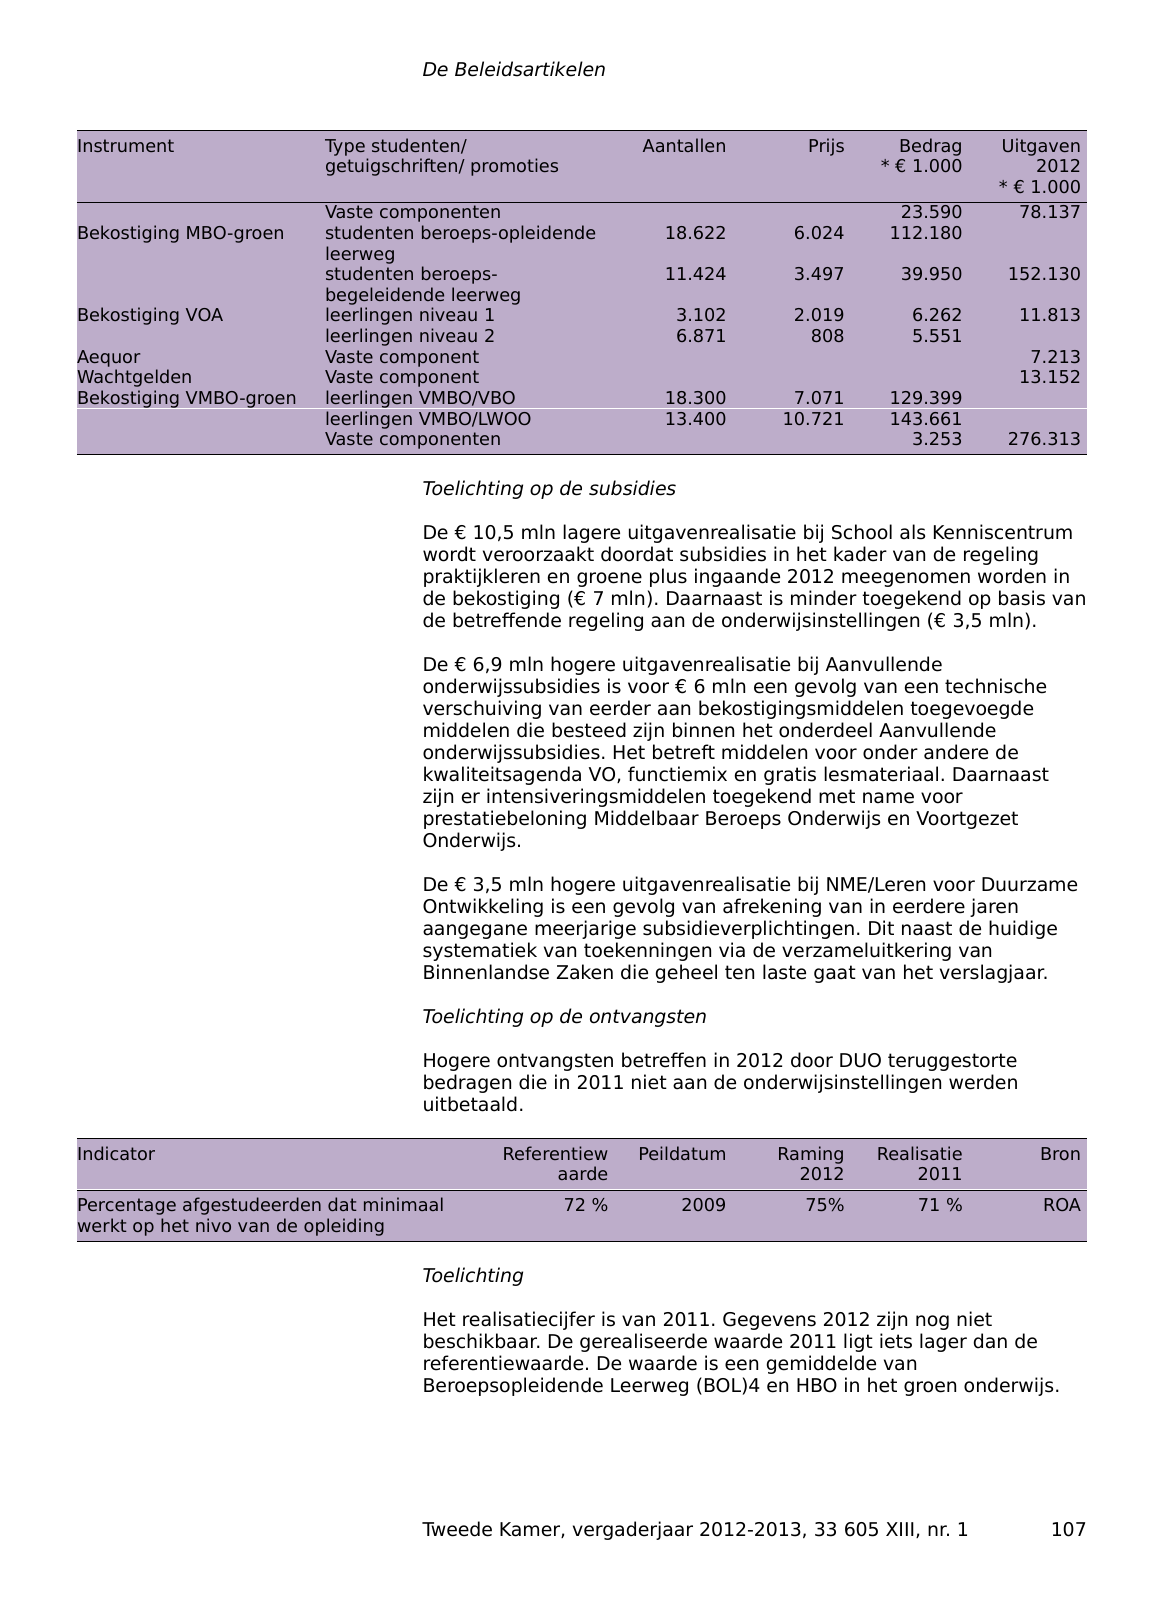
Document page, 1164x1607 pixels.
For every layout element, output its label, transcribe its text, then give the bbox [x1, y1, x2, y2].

table_cell 75% [732, 1191, 850, 1241]
table_cell Vaste componenten [319, 203, 614, 223]
table_cell [732, 203, 850, 223]
text De € 10,5 mln lagere uitgavenrealisatie bij School als Kenniscentrum wordt veroorzaakt doordat subsidies in het kader van de regeling praktijkleren en groene plus ingaande 2012 meegenomen worden in de bekostiging (€ 7 mln). Daarnaast is minder toegekend op basis van de betreffende regeling aan de onderwijsinstellingen (€ 3,5 mln). [422, 522, 1087, 632]
table_cell 2.019 808 [732, 305, 850, 347]
subtitle Toelichting op de ontvangsten [422, 1006, 1087, 1028]
table_cell 6.024 [732, 223, 850, 264]
table_cell 276.313 [969, 429, 1087, 454]
table_header Raming 2012 [732, 1139, 850, 1189]
table_cell [732, 347, 850, 367]
text De € 3,5 mln hogere uitgavenrealisatie bij NME/Leren voor Duurzame Ontwikkeling is een gevolg van afrekening van in eerdere jaren aangegane meerjarige subsidieverplichtingen. Dit naast de huidige systematiek van toekenningen via de verzameluitkering van Binnenlandse Zaken die geheel ten laste gaat van het verslagjaar. [422, 874, 1087, 984]
table_cell [850, 367, 968, 388]
table_cell 13.152 [969, 367, 1087, 388]
table_cell 13.400 [614, 409, 732, 429]
table_cell Aequor [77, 347, 319, 367]
table_cell [614, 429, 732, 454]
table_cell [969, 409, 1087, 429]
table_cell Bekostiging VOA [77, 305, 319, 347]
table_cell Percentage afgestudeerden dat minimaal werkt op het nivo van de opleiding [77, 1191, 496, 1241]
table_cell 78.137 [969, 203, 1087, 223]
table_cell [614, 367, 732, 388]
table_header Peildatum [614, 1139, 732, 1189]
subtitle Toelichting op de subsidies [422, 478, 1087, 499]
subtitle Toelichting [422, 1264, 1087, 1286]
table_cell [732, 367, 850, 388]
table_cell Vaste componenten [319, 429, 614, 454]
table_header Instrument [77, 131, 319, 202]
table_cell [77, 203, 319, 223]
table_cell Wachtgelden [77, 367, 319, 388]
table_cell ROA [969, 1191, 1087, 1241]
table_cell leerlingen VMBO/LWOO [319, 409, 614, 429]
table_cell studenten beroeps-opleidende leerweg [319, 223, 614, 264]
table_cell 11.813 [969, 305, 1087, 347]
table_cell 18.300 [614, 388, 732, 408]
table_cell 72 % [496, 1191, 614, 1241]
table_cell [77, 429, 319, 454]
table_cell 10.721 [732, 409, 850, 429]
table_cell 39.950 [850, 264, 968, 305]
table_cell [614, 347, 732, 367]
table_cell 2009 [614, 1191, 732, 1241]
table_cell 143.661 [850, 409, 968, 429]
table_cell Bekostiging VMBO-groen [77, 388, 319, 408]
table_cell 152.130 [969, 264, 1087, 305]
table_cell 7.071 [732, 388, 850, 408]
table_header Indicator [77, 1139, 496, 1189]
table_cell 3.253 [850, 429, 968, 454]
table_cell [732, 429, 850, 454]
table_cell 23.590 [850, 203, 968, 223]
table_cell 18.622 [614, 223, 732, 264]
table_cell 11.424 [614, 264, 732, 305]
table_header Type studenten/ getuigschriften/ promoties [319, 131, 614, 202]
table_cell Vaste component [319, 367, 614, 388]
table_header Uitgaven 2012 * € 1.000 [969, 131, 1087, 202]
table_header Realisatie 2011 [850, 1139, 968, 1189]
table_cell 6.262 5.551 [850, 305, 968, 347]
text Het realisatiecijfer is van 2011. Gegevens 2012 zijn nog niet beschikbaar. De gerealiseerde waarde 2011 ligt iets lager dan de referentiewaarde. De waarde is een gemiddelde van Beroepsopleidende Leerweg (BOL)4 en HBO in het groen onderwijs. [422, 1309, 1087, 1397]
table_header Referentiewaarde [496, 1139, 614, 1189]
table_header Aantallen [614, 131, 732, 202]
table_cell Vaste component [319, 347, 614, 367]
table_cell studenten beroeps-begeleidende leerweg [319, 264, 614, 305]
table_cell leerlingen VMBO/VBO [319, 388, 614, 408]
table_header Prijs [732, 131, 850, 202]
table_cell [969, 388, 1087, 408]
table_header Bedrag * € 1.000 [850, 131, 968, 202]
table_cell leerlingen niveau 1 leerlingen niveau 2 [319, 305, 614, 347]
table_cell [614, 203, 732, 223]
text De € 6,9 mln hogere uitgavenrealisatie bij Aanvullende onderwijssubsidies is voor € 6 mln een gevolg van een technische verschuiving van eerder aan bekostigingsmiddelen toegevoegde middelen die besteed zijn binnen het onderdeel Aanvullende onderwijssubsidies. Het betreft middelen voor onder andere de kwaliteitsagenda VO, functiemix en gratis lesmateriaal. Daarnaast zijn er intensiveringsmiddelen toegekend met name voor prestatiebeloning Middelbaar Beroeps Onderwijs en Voortgezet Onderwijs. [422, 654, 1087, 852]
text Hogere ontvangsten betreffen in 2012 door DUO teruggestorte bedragen die in 2011 niet aan de onderwijsinstellingen werden uitbetaald. [422, 1050, 1087, 1116]
table_cell Bekostiging MBO-groen [77, 223, 319, 264]
table_cell 3.497 [732, 264, 850, 305]
table_cell 7.213 [969, 347, 1087, 367]
table_header Bron [969, 1139, 1087, 1189]
table_cell [77, 264, 319, 305]
table_cell [850, 347, 968, 367]
table_cell 112.180 [850, 223, 968, 264]
table_cell [77, 409, 319, 429]
table_cell 71 % [850, 1191, 968, 1241]
table_cell [969, 223, 1087, 264]
table_cell 3.102 6.871 [614, 305, 732, 347]
table_cell 129.399 [850, 388, 968, 408]
